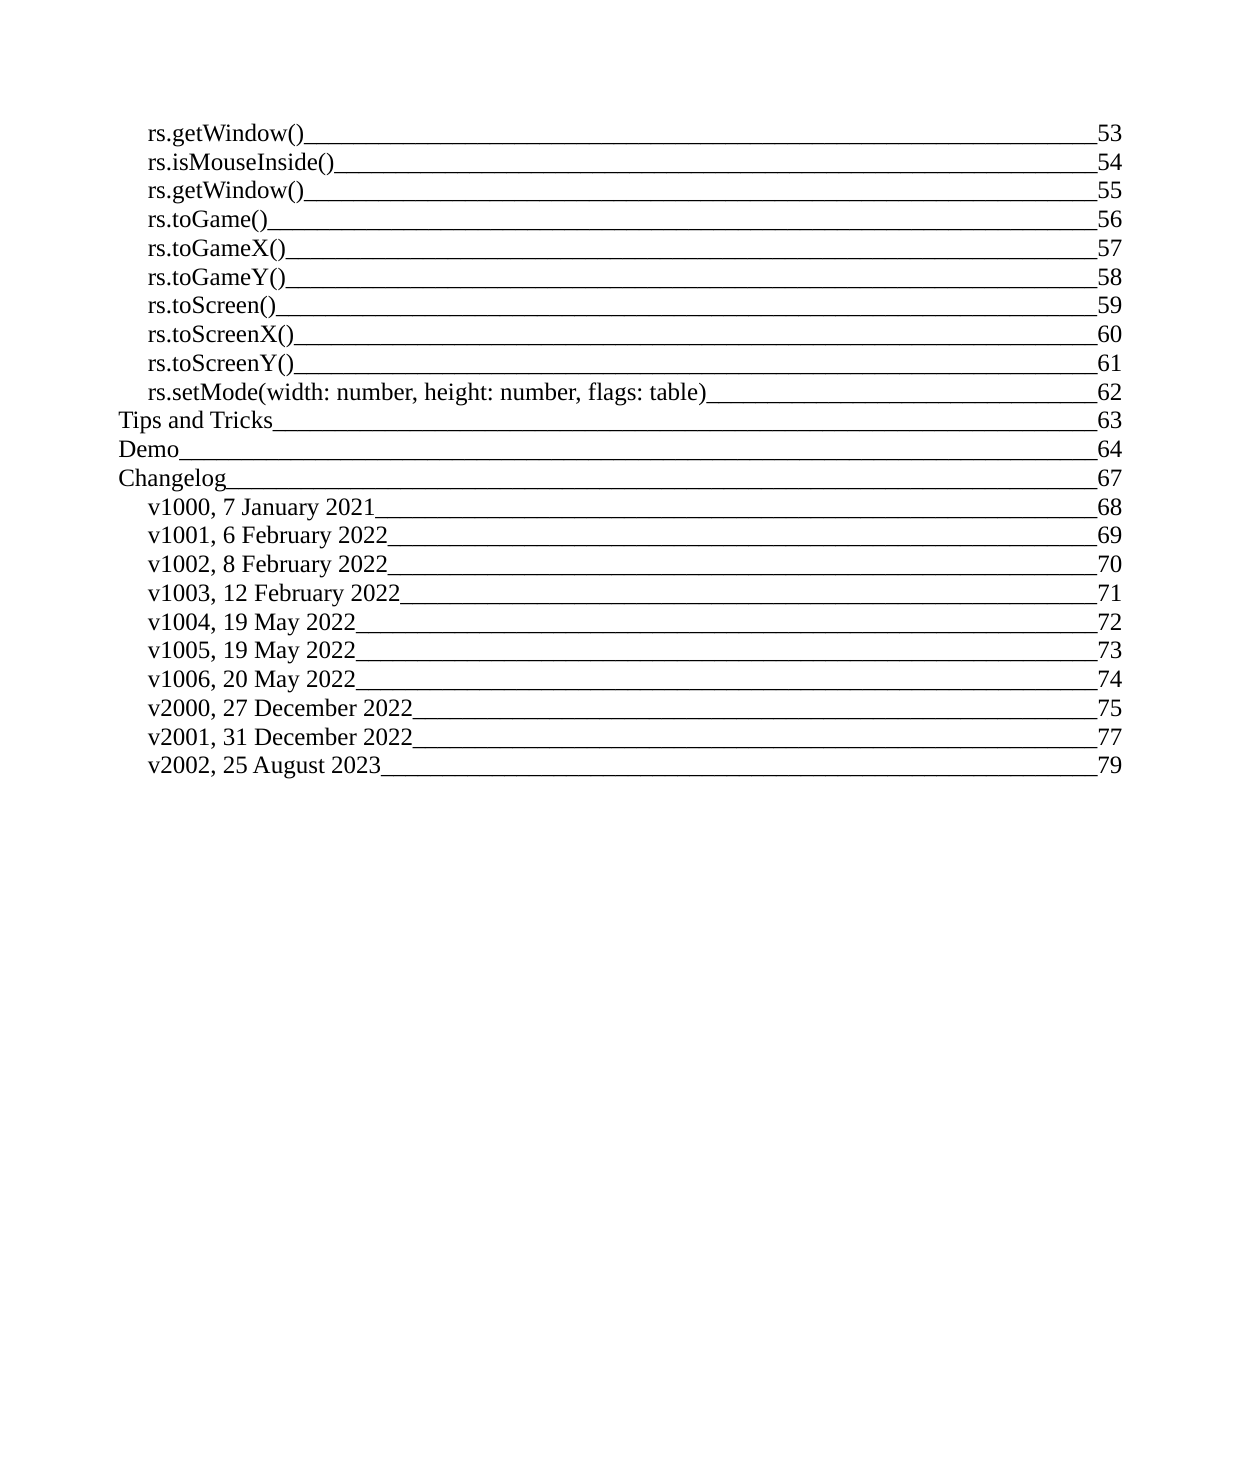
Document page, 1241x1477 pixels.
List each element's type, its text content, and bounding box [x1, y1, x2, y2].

text Changelog 67 [118, 463, 1122, 492]
text v1003, 12 February 2022 71 [148, 578, 1122, 607]
text Tips and Tricks 63 [118, 406, 1122, 434]
text rs.isMouseInside() 54 [148, 147, 1122, 176]
text rs.toGameY() 58 [148, 262, 1122, 291]
text v1001, 6 February 2022 69 [148, 521, 1122, 549]
text v2001, 31 December 2022 77 [148, 722, 1122, 751]
text rs.getWindow() 53 [148, 118, 1122, 147]
text v1002, 8 February 2022 70 [148, 549, 1122, 578]
text rs.getWindow() 55 [148, 176, 1122, 204]
text v1000, 7 January 2021 68 [148, 492, 1122, 521]
text Demo 64 [118, 434, 1122, 463]
text v1004, 19 May 2022 72 [148, 607, 1122, 636]
text rs.setMode(width: number, height: number, flags: table) 62 [148, 377, 1122, 406]
text v2000, 27 December 2022 75 [148, 693, 1122, 722]
text rs.toScreenX() 60 [148, 319, 1122, 348]
text v1006, 20 May 2022 74 [148, 664, 1122, 693]
text rs.toScreen() 59 [148, 291, 1122, 319]
text rs.toScreenY() 61 [148, 348, 1122, 377]
text v1005, 19 May 2022 73 [148, 636, 1122, 664]
text rs.toGame() 56 [148, 204, 1122, 233]
text v2002, 25 August 2023 79 [148, 751, 1122, 779]
text rs.toGameX() 57 [148, 233, 1122, 262]
